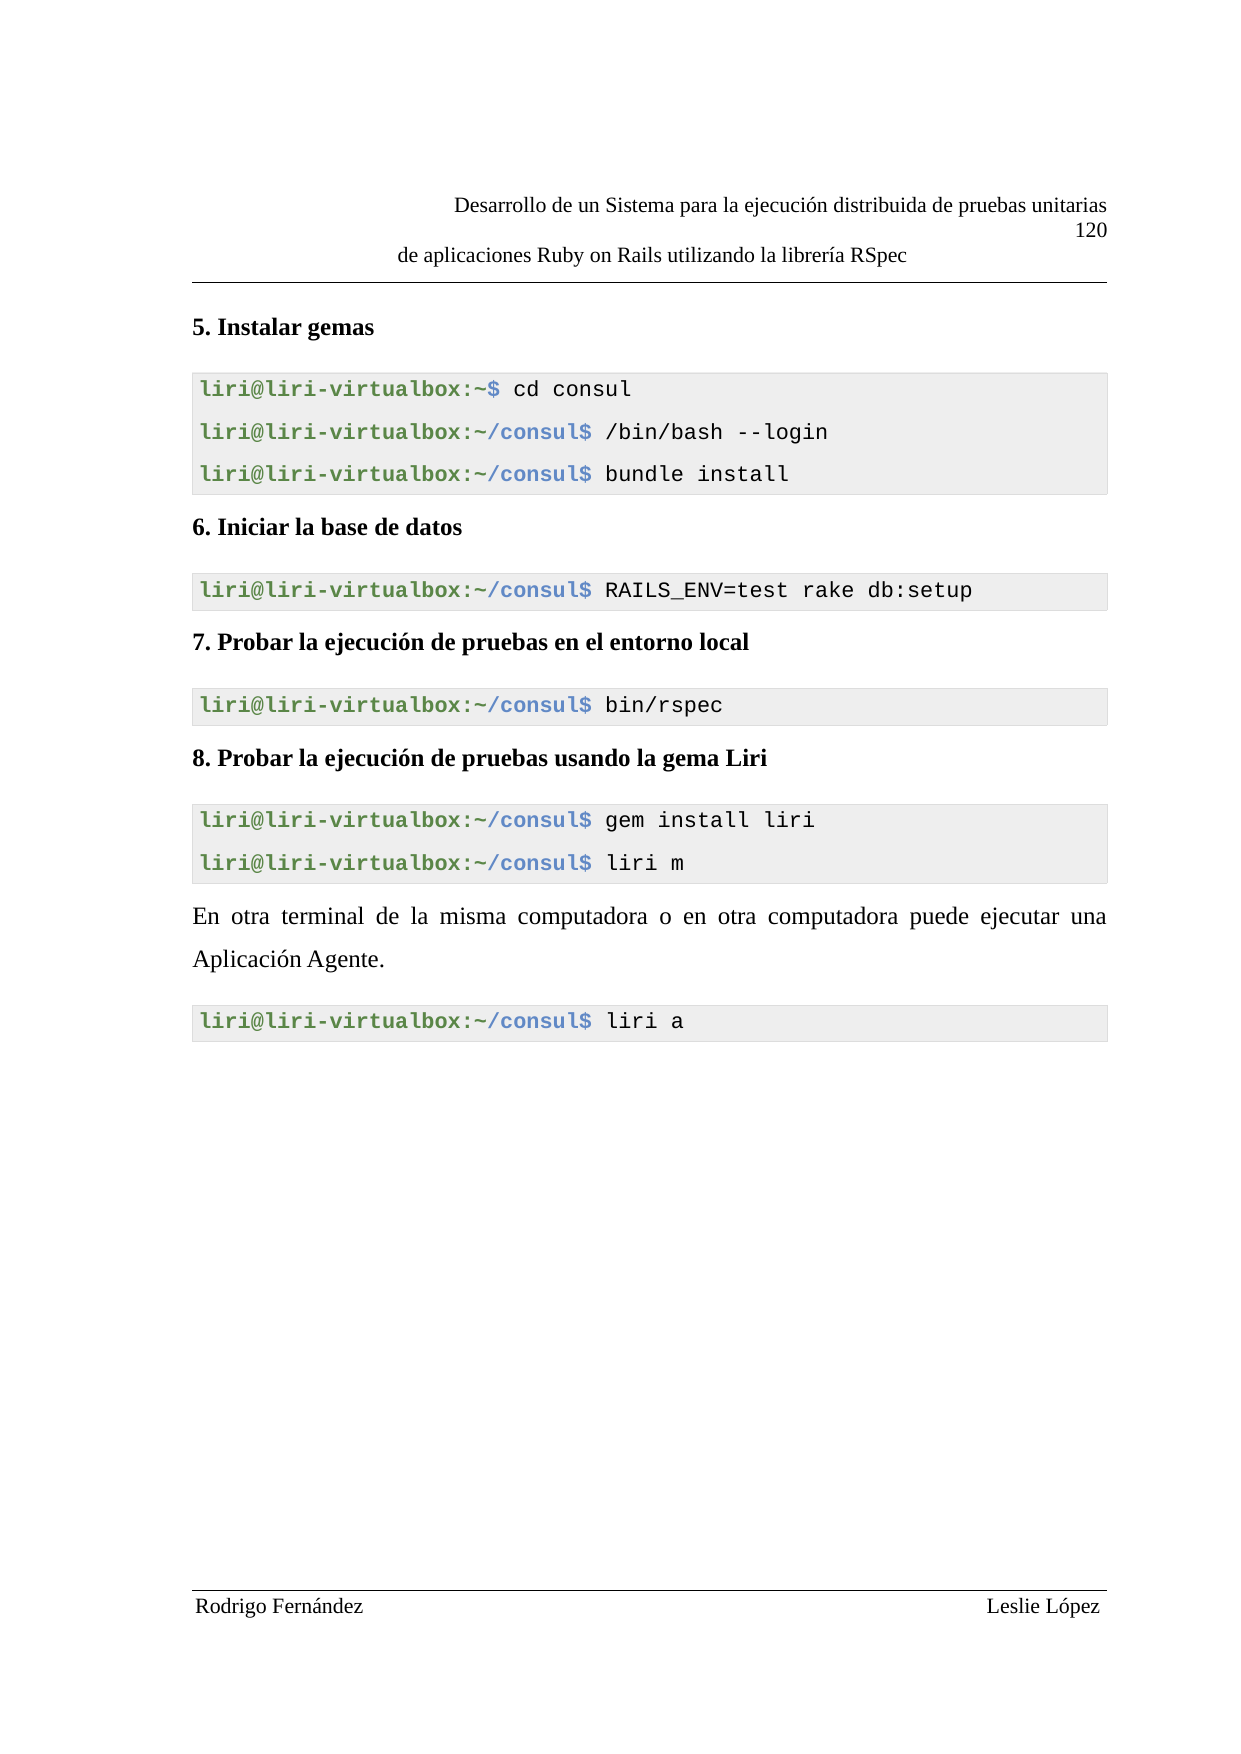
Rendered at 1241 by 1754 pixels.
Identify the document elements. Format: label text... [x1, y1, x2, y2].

text 8. Probar la ejecución de pruebas usando la gema Liri [192, 743, 1107, 772]
text En otra terminal de la misma computadora o en otra computadora puede ejecutar una Aplicación Agente. [192, 901, 1107, 973]
text liri@liri-virtualbox:~/consul$ bin/rspec [193, 689, 1107, 725]
text liri@liri-virtualbox:~/consul$ /bin/bash --login [193, 415, 1107, 446]
text liri@liri-virtualbox:~$ cd consul [193, 374, 1107, 403]
text liri@liri-virtualbox:~/consul$ bundle install [193, 457, 1107, 494]
text liri@liri-virtualbox:~/consul$ liri m [193, 846, 1107, 883]
text liri@liri-virtualbox:~/consul$ RAILS_ENV=test rake db:setup [193, 574, 1107, 610]
text liri@liri-virtualbox:~/consul$ liri a [193, 1006, 1107, 1041]
text 7. Probar la ejecución de pruebas en el entorno local [192, 627, 1107, 656]
text 5. Instalar gemas [192, 312, 1107, 340]
text liri@liri-virtualbox:~/consul$ gem install liri [193, 805, 1107, 834]
text 6. Iniciar la base de datos [192, 512, 1107, 541]
